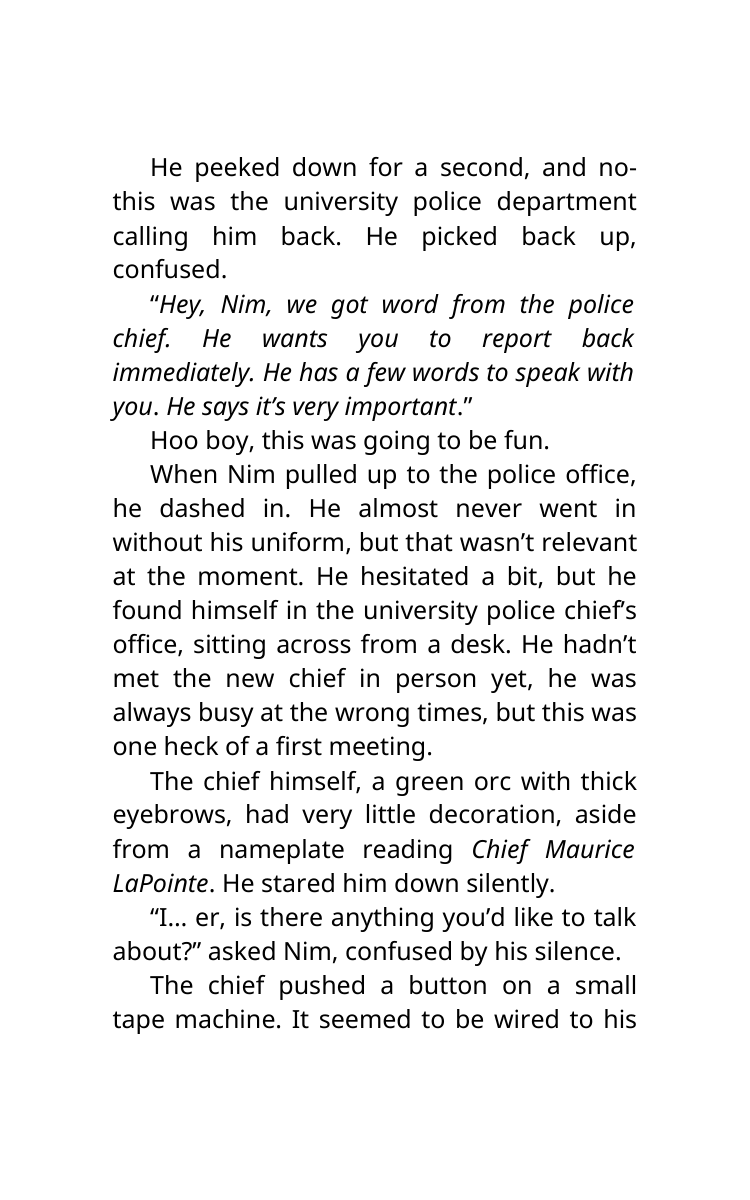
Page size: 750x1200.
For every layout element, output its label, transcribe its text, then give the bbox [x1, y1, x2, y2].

text Hoo boy, this was going to be fun. [112, 422, 637, 457]
text When Nim pulled up to the police office, he dashed in. He almost never went in without his uniform, but that wasn’t relevant at the moment. He hesitated a bit, but he found himself in the university police chief’s office, sitting across from a desk. He hadn’t met the new chief in person yet, he was always busy at the wrong times, but this was one heck of a first meeting. [112, 457, 637, 763]
text “I… er, is there anything you’d like to talk about?” asked Nim, confused by his silence. [112, 899, 637, 967]
text The chief pushed a button on a small tape machine. It seemed to be wired to his [112, 967, 637, 1036]
text The chief himself, a green orc with thick eyebrows, had very little decoration, aside from a nameplate reading Chief Maurice LaPointe. He stared him down silently. [112, 763, 637, 899]
text “Hey, Nim, we got word from the police chief. He wants you to report back immediately. He has a few words to speak with you. He says it’s very important.” [112, 286, 637, 422]
text He peeked down for a second, and no- this was the university police department calling him back. He picked back up, confused. [112, 150, 637, 286]
